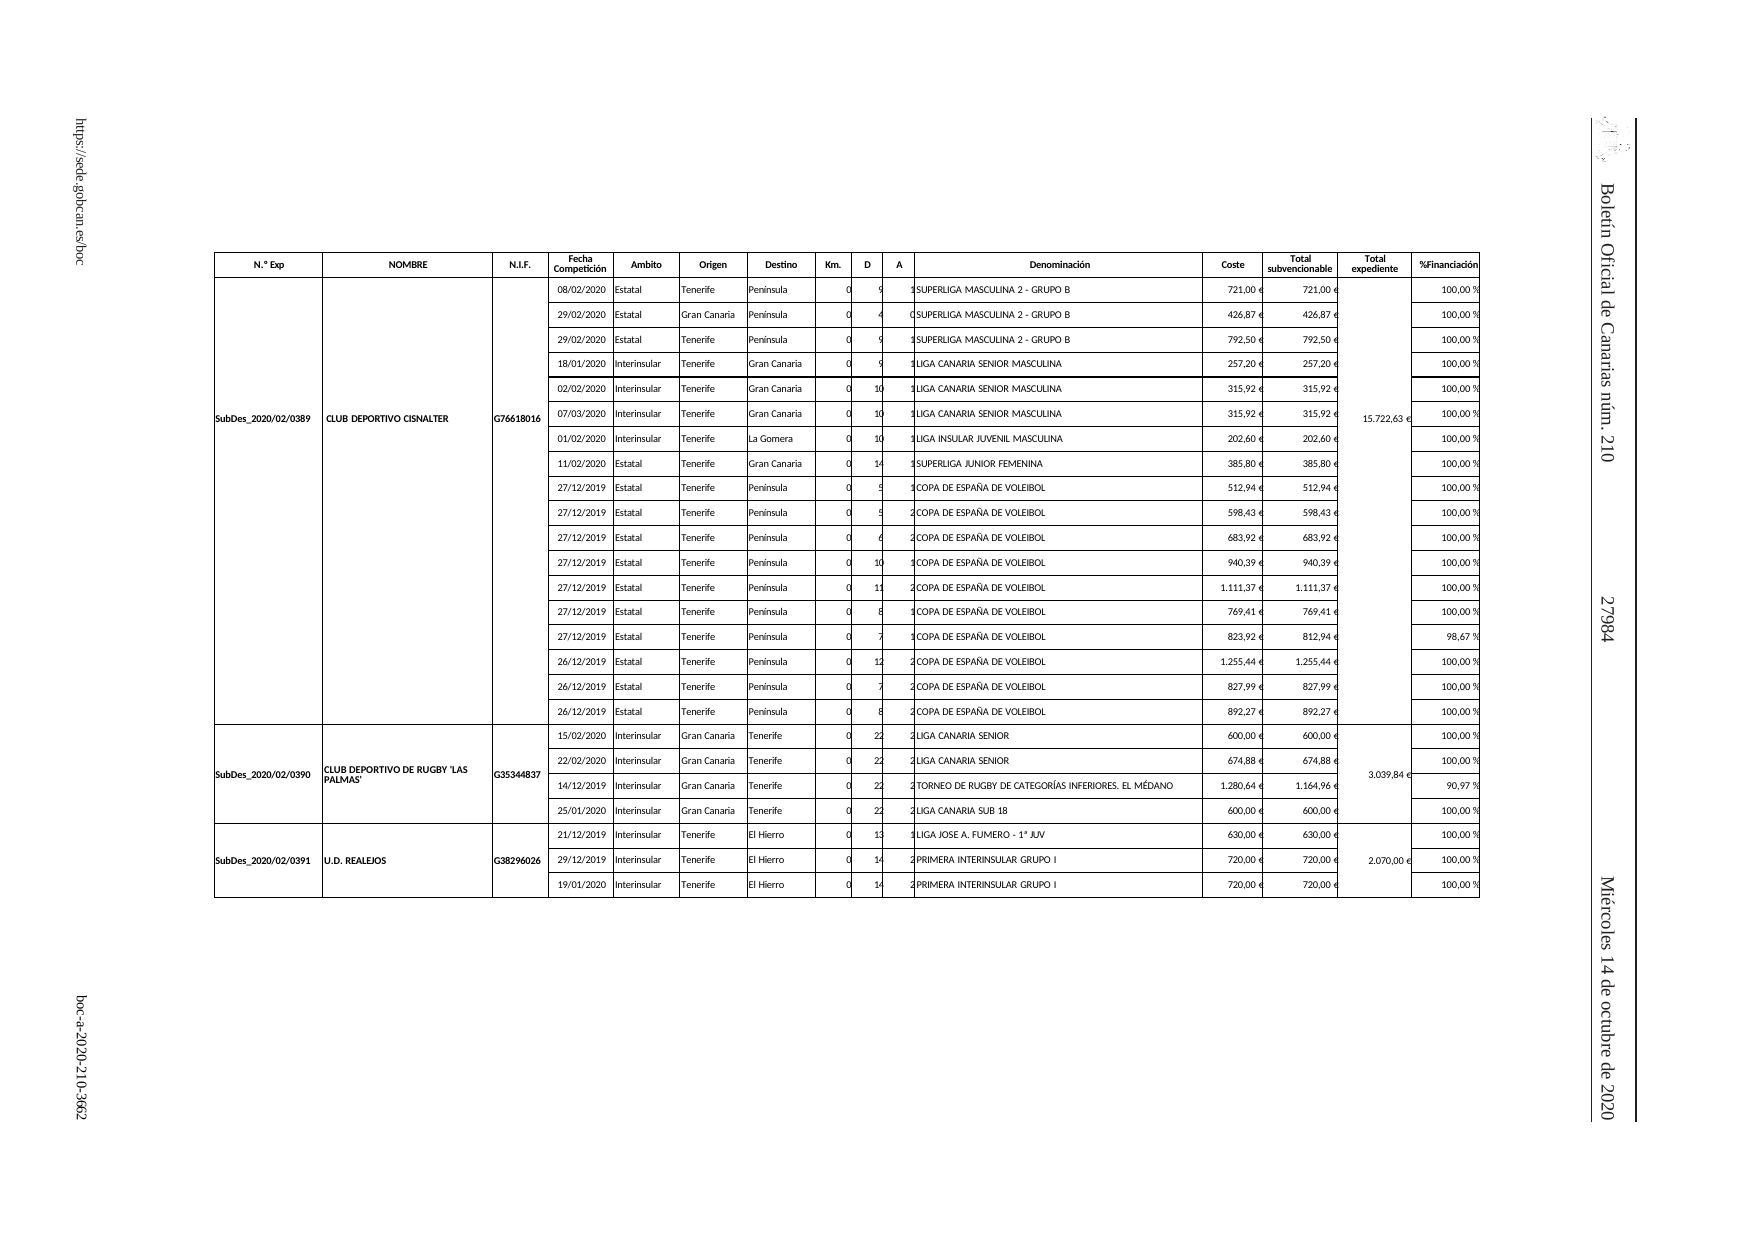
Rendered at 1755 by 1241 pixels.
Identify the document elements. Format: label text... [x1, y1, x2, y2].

table_cell Tenerife [680, 824, 747, 847]
table_cell Península [748, 278, 815, 302]
table_cell 14 [852, 452, 882, 476]
table_cell U.D. REALEJOS [323, 824, 492, 897]
table_cell 14/12/2019 [549, 774, 613, 798]
table_cell Tenerife [680, 551, 747, 575]
table_cell 2 [883, 774, 914, 798]
table_header Denominación [915, 253, 1202, 277]
table_cell 721,00 € [1203, 278, 1262, 302]
table_cell 1.255,44 € [1203, 650, 1262, 674]
table_cell Tenerife [680, 675, 747, 699]
table_cell Interinsular [614, 402, 679, 426]
table_cell Estatal [614, 551, 679, 575]
table_cell 0 [816, 452, 851, 476]
text boc-a-2020-210-3662 [74, 995, 91, 1124]
text Boletín Oficial de Canarias núm. 210 [1598, 183, 1618, 464]
table_cell 7 [852, 625, 882, 649]
table_cell Estatal [614, 650, 679, 674]
table_cell 257,20 € [1263, 353, 1337, 376]
table_cell 0 [816, 873, 851, 897]
table_cell Península [748, 576, 815, 599]
table_cell 100,00 % [1412, 799, 1479, 823]
table_cell 2 [883, 526, 914, 550]
table_cell Interinsular [614, 749, 679, 773]
table_cell Tenerife [748, 799, 815, 823]
table_cell 14 [852, 849, 882, 872]
table_cell 1.111,37 € [1203, 576, 1262, 599]
table_cell 769,41 € [1263, 601, 1337, 624]
table_cell Tenerife [748, 774, 815, 798]
table_cell Tenerife [680, 849, 747, 872]
table_cell Tenerife [748, 725, 815, 748]
table_cell Interinsular [614, 353, 679, 376]
table_cell Estatal [614, 526, 679, 550]
table_cell 100,00 % [1412, 725, 1479, 748]
table_cell 0 [816, 749, 851, 773]
table_cell 385,80 € [1263, 452, 1337, 476]
table_cell 10 [852, 551, 882, 575]
text https://sede.gobcan.es/boc [73, 118, 90, 273]
table_cell COPA DE ESPAÑA DE VOLEIBOL [915, 601, 1202, 624]
table_cell 22/02/2020 [549, 749, 613, 773]
table_cell 2 [883, 749, 914, 773]
table_cell 1.280,64 € [1203, 774, 1262, 798]
table_cell Tenerife [680, 601, 747, 624]
table_cell 100,00 % [1412, 378, 1479, 401]
table_cell 827,99 € [1203, 675, 1262, 699]
table_cell Estatal [614, 501, 679, 525]
table_cell 0 [816, 526, 851, 550]
table_cell 0 [816, 353, 851, 376]
table_cell 0 [883, 303, 914, 327]
table_cell 9 [852, 353, 882, 376]
table_cell 27/12/2019 [549, 576, 613, 599]
table_header D [852, 253, 882, 277]
table_cell Interinsular [614, 725, 679, 748]
table_cell Tenerife [748, 749, 815, 773]
table_cell 100,00 % [1412, 824, 1479, 847]
table_cell 315,92 € [1203, 378, 1262, 401]
table_cell 11/02/2020 [549, 452, 613, 476]
table_cell Península [748, 526, 815, 550]
table_cell 2 [883, 700, 914, 723]
table_cell LIGA CANARIA SENIOR MASCULINA [915, 353, 1202, 376]
table_header Km. [816, 253, 851, 277]
table_cell Estatal [614, 328, 679, 352]
table_cell La Gomera [748, 427, 815, 451]
table_cell 315,92 € [1203, 402, 1262, 426]
table_cell 1.255,44 € [1263, 650, 1337, 674]
table_header Coste [1203, 253, 1262, 277]
table_cell Península [748, 551, 815, 575]
table_cell 792,50 € [1263, 328, 1337, 352]
table_cell 8 [852, 700, 882, 723]
table_cell 720,00 € [1203, 849, 1262, 872]
table_cell 315,92 € [1263, 402, 1337, 426]
table_cell 1.111,37 € [1263, 576, 1337, 599]
table_cell 2 [883, 675, 914, 699]
table_cell Estatal [614, 601, 679, 624]
table_cell 600,00 € [1203, 725, 1262, 748]
table_cell 12 [852, 650, 882, 674]
table_cell 5 [852, 501, 882, 525]
table_cell 1 [883, 278, 914, 302]
table_cell 1 [883, 477, 914, 500]
table_cell 0 [816, 700, 851, 723]
table_cell Estatal [614, 278, 679, 302]
table_cell 0 [816, 278, 851, 302]
table_cell 0 [816, 799, 851, 823]
table_cell 27/12/2019 [549, 551, 613, 575]
table_cell 940,39 € [1263, 551, 1337, 575]
table_cell 100,00 % [1412, 749, 1479, 773]
table_cell Gran Canaria [680, 749, 747, 773]
table_cell 1 [883, 427, 914, 451]
table_cell 315,92 € [1263, 378, 1337, 401]
table_cell 1 [883, 378, 914, 401]
table_cell 1 [883, 353, 914, 376]
table_cell Gran Canaria [680, 774, 747, 798]
table_cell SUPERLIGA MASCULINA 2 ‐ GRUPO B [915, 303, 1202, 327]
table_cell Estatal [614, 700, 679, 723]
table_cell 769,41 € [1203, 601, 1262, 624]
table_header N.I.F. [493, 253, 548, 277]
table_header %Financiación [1412, 253, 1479, 277]
table_cell CLUB DEPORTIVO DE RUGBY 'LAS PALMAS' [323, 725, 492, 823]
table_cell COPA DE ESPAÑA DE VOLEIBOL [915, 675, 1202, 699]
table_cell Interinsular [614, 873, 679, 897]
table_cell 827,99 € [1263, 675, 1337, 699]
table_cell Gran Canaria [680, 303, 747, 327]
table_cell Interinsular [614, 774, 679, 798]
table_cell CLUB DEPORTIVO CISNALTER [323, 278, 492, 723]
table_cell COPA DE ESPAÑA DE VOLEIBOL [915, 700, 1202, 723]
table_cell 100,00 % [1412, 278, 1479, 302]
table_cell 100,00 % [1412, 452, 1479, 476]
table_cell COPA DE ESPAÑA DE VOLEIBOL [915, 576, 1202, 599]
table_cell Tenerife [680, 402, 747, 426]
table_cell 21/12/2019 [549, 824, 613, 847]
table_header N.º Exp [215, 253, 322, 277]
table_cell Tenerife [680, 427, 747, 451]
table_cell PRIMERA INTERINSULAR GRUPO I [915, 873, 1202, 897]
table_cell SUPERLIGA JUNIOR FEMENINA [915, 452, 1202, 476]
table_cell SUPERLIGA MASCULINA 2 ‐ GRUPO B [915, 278, 1202, 302]
table_header Fecha Competición [549, 253, 613, 277]
table_cell G35344837 [493, 725, 548, 823]
table_cell 98,67 % [1412, 625, 1479, 649]
table_cell G76618016 [493, 278, 548, 723]
table_cell 8 [852, 601, 882, 624]
table_cell SubDes_2020/02/0391 [215, 824, 322, 897]
table_header Total expediente [1338, 253, 1411, 277]
table_cell 22 [852, 749, 882, 773]
table_cell Gran Canaria [748, 402, 815, 426]
table_header A [883, 253, 914, 277]
table_cell 7 [852, 675, 882, 699]
table_cell 100,00 % [1412, 700, 1479, 723]
table_cell 1 [883, 551, 914, 575]
table_cell 26/12/2019 [549, 675, 613, 699]
table_cell G38296026 [493, 824, 548, 897]
table_cell Estatal [614, 625, 679, 649]
table_header NOMBRE [323, 253, 492, 277]
table_cell 29/12/2019 [549, 849, 613, 872]
table_cell 3.039,84 € [1338, 725, 1411, 823]
table_cell Gran Canaria [748, 452, 815, 476]
table_cell 100,00 % [1412, 849, 1479, 872]
table_cell Tenerife [680, 328, 747, 352]
table_cell Interinsular [614, 378, 679, 401]
table_cell 14 [852, 873, 882, 897]
table_cell 100,00 % [1412, 477, 1479, 500]
table_cell 0 [816, 601, 851, 624]
table_cell 600,00 € [1263, 799, 1337, 823]
table_cell 0 [816, 824, 851, 847]
table_cell 100,00 % [1412, 576, 1479, 599]
table_cell Península [748, 675, 815, 699]
table_cell Interinsular [614, 427, 679, 451]
table_cell Tenerife [680, 501, 747, 525]
table_cell LIGA JOSE A. FUMERO ‐ 1ª JUV [915, 824, 1202, 847]
table_cell LIGA CANARIA SENIOR MASCULINA [915, 402, 1202, 426]
table_cell LIGA CANARIA SENIOR MASCULINA [915, 378, 1202, 401]
table_cell 600,00 € [1263, 725, 1337, 748]
table_cell 100,00 % [1412, 402, 1479, 426]
table_cell 2 [883, 576, 914, 599]
table_cell 25/01/2020 [549, 799, 613, 823]
table_cell Gran Canaria [680, 725, 747, 748]
table_cell Península [748, 650, 815, 674]
table_cell 1 [883, 328, 914, 352]
table_cell Península [748, 303, 815, 327]
table_cell Península [748, 328, 815, 352]
table_cell COPA DE ESPAÑA DE VOLEIBOL [915, 650, 1202, 674]
table_cell Tenerife [680, 378, 747, 401]
table_cell 0 [816, 725, 851, 748]
table_cell 13 [852, 824, 882, 847]
table_cell Península [748, 625, 815, 649]
table_cell 512,94 € [1203, 477, 1262, 500]
table_cell 823,92 € [1203, 625, 1262, 649]
table_cell 100,00 % [1412, 427, 1479, 451]
table_cell 1 [883, 625, 914, 649]
table_cell El Hierro [748, 824, 815, 847]
table_cell 598,43 € [1263, 501, 1337, 525]
table_cell LIGA CANARIA SENIOR [915, 749, 1202, 773]
table_cell 598,43 € [1203, 501, 1262, 525]
table_cell Península [748, 477, 815, 500]
table_cell 29/02/2020 [549, 328, 613, 352]
table_cell 721,00 € [1263, 278, 1337, 302]
table_cell 27/12/2019 [549, 601, 613, 624]
table_cell El Hierro [748, 873, 815, 897]
table_cell 0 [816, 378, 851, 401]
table_cell TORNEO DE RUGBY DE CATEGORÍAS INFERIORES. EL MÉDANO [915, 774, 1202, 798]
table_cell COPA DE ESPAÑA DE VOLEIBOL [915, 625, 1202, 649]
table_cell 27/12/2019 [549, 526, 613, 550]
table_cell LIGA CANARIA SUB 18 [915, 799, 1202, 823]
text 27984 [1598, 597, 1618, 646]
table_cell 1 [883, 601, 914, 624]
table_cell 100,00 % [1412, 650, 1479, 674]
table_cell 630,00 € [1263, 824, 1337, 847]
table_cell 0 [816, 427, 851, 451]
table_cell 0 [816, 675, 851, 699]
table_cell LIGA INSULAR JUVENIL MASCULINA [915, 427, 1202, 451]
table_cell 2 [883, 799, 914, 823]
table_cell 27/12/2019 [549, 625, 613, 649]
table_cell 892,27 € [1203, 700, 1262, 723]
table_cell 0 [816, 328, 851, 352]
table_cell 426,87 € [1263, 303, 1337, 327]
table_cell 27/12/2019 [549, 477, 613, 500]
table_cell 5 [852, 477, 882, 500]
table_cell Estatal [614, 576, 679, 599]
table_cell Estatal [614, 303, 679, 327]
table_cell SubDes_2020/02/0389 [215, 278, 322, 723]
table_cell 22 [852, 725, 882, 748]
table_cell 6 [852, 526, 882, 550]
table_cell 22 [852, 799, 882, 823]
table_cell COPA DE ESPAÑA DE VOLEIBOL [915, 526, 1202, 550]
table_cell Tenerife [680, 526, 747, 550]
table_cell 22 [852, 774, 882, 798]
table_cell 1 [883, 402, 914, 426]
table_cell 683,92 € [1263, 526, 1337, 550]
table_header Origen [680, 253, 747, 277]
table_cell Tenerife [680, 873, 747, 897]
table_cell Tenerife [680, 625, 747, 649]
table_cell Estatal [614, 452, 679, 476]
table_cell 600,00 € [1203, 799, 1262, 823]
table_cell LIGA CANARIA SENIOR [915, 725, 1202, 748]
table_cell 100,00 % [1412, 501, 1479, 525]
table_cell 100,00 % [1412, 526, 1479, 550]
table_cell 720,00 € [1263, 849, 1337, 872]
table_cell Gran Canaria [680, 799, 747, 823]
table_cell 426,87 € [1203, 303, 1262, 327]
table_cell Tenerife [680, 650, 747, 674]
table_cell 10 [852, 427, 882, 451]
table_cell 29/02/2020 [549, 303, 613, 327]
table_cell COPA DE ESPAÑA DE VOLEIBOL [915, 477, 1202, 500]
table_cell 892,27 € [1263, 700, 1337, 723]
table_cell 9 [852, 278, 882, 302]
table_cell 01/02/2020 [549, 427, 613, 451]
table_cell 100,00 % [1412, 353, 1479, 376]
table_cell 2 [883, 849, 914, 872]
table_cell 11 [852, 576, 882, 599]
table_cell Gran Canaria [748, 353, 815, 376]
table_cell Interinsular [614, 824, 679, 847]
table_cell 10 [852, 378, 882, 401]
table_cell 0 [816, 625, 851, 649]
table_cell COPA DE ESPAÑA DE VOLEIBOL [915, 501, 1202, 525]
table_cell 26/12/2019 [549, 700, 613, 723]
table_cell 202,60 € [1203, 427, 1262, 451]
table_cell 1 [883, 824, 914, 847]
table_header Destino [748, 253, 815, 277]
table_cell Tenerife [680, 576, 747, 599]
table_cell 26/12/2019 [549, 650, 613, 674]
table_cell 2 [883, 725, 914, 748]
table_cell 0 [816, 774, 851, 798]
table_cell Interinsular [614, 799, 679, 823]
table_cell 2.070,00 € [1338, 824, 1411, 897]
table_cell 2 [883, 501, 914, 525]
table_cell Península [748, 601, 815, 624]
table_cell Tenerife [680, 353, 747, 376]
table_cell 720,00 € [1263, 873, 1337, 897]
table_cell Península [748, 501, 815, 525]
table_cell 9 [852, 328, 882, 352]
table_cell 674,88 € [1203, 749, 1262, 773]
table_cell SubDes_2020/02/0390 [215, 725, 322, 823]
table_cell 2 [883, 873, 914, 897]
table_cell Gran Canaria [748, 378, 815, 401]
table_cell 257,20 € [1203, 353, 1262, 376]
table_cell SUPERLIGA MASCULINA 2 ‐ GRUPO B [915, 328, 1202, 352]
table_cell 18/01/2020 [549, 353, 613, 376]
table_cell 0 [816, 501, 851, 525]
table_cell Tenerife [680, 452, 747, 476]
table_cell 10 [852, 402, 882, 426]
table_cell Estatal [614, 477, 679, 500]
table_cell 385,80 € [1203, 452, 1262, 476]
table_header Total subvencionable [1263, 253, 1337, 277]
table_cell 4 [852, 303, 882, 327]
table_cell 0 [816, 477, 851, 500]
table_cell 683,92 € [1203, 526, 1262, 550]
table_cell 630,00 € [1203, 824, 1262, 847]
table_cell 2 [883, 650, 914, 674]
table_cell Península [748, 700, 815, 723]
table_cell 02/02/2020 [549, 378, 613, 401]
table_cell 0 [816, 551, 851, 575]
table_cell 512,94 € [1263, 477, 1337, 500]
table_cell 1.164,96 € [1263, 774, 1337, 798]
table_cell 0 [816, 576, 851, 599]
table_cell COPA DE ESPAÑA DE VOLEIBOL [915, 551, 1202, 575]
table_cell Interinsular [614, 849, 679, 872]
table_cell 100,00 % [1412, 551, 1479, 575]
table_cell Tenerife [680, 700, 747, 723]
table_cell 202,60 € [1263, 427, 1337, 451]
table_cell 100,00 % [1412, 328, 1479, 352]
table_cell Tenerife [680, 278, 747, 302]
table_cell 812,94 € [1263, 625, 1337, 649]
table_cell Tenerife [680, 477, 747, 500]
table_cell 08/02/2020 [549, 278, 613, 302]
table_cell 15.722,63 € [1338, 278, 1411, 723]
table_cell 792,50 € [1203, 328, 1262, 352]
text Miércoles 14 de octubre de 2020 [1598, 876, 1618, 1124]
table_cell 1 [883, 452, 914, 476]
table_header Ambito [614, 253, 679, 277]
table_cell 15/02/2020 [549, 725, 613, 748]
table_cell 720,00 € [1203, 873, 1262, 897]
table_cell 27/12/2019 [549, 501, 613, 525]
table_cell 19/01/2020 [549, 873, 613, 897]
table_cell Estatal [614, 675, 679, 699]
table_cell 0 [816, 303, 851, 327]
table_cell 100,00 % [1412, 873, 1479, 897]
table_cell 0 [816, 402, 851, 426]
table_cell 100,00 % [1412, 303, 1479, 327]
table_cell 0 [816, 849, 851, 872]
table_cell 674,88 € [1263, 749, 1337, 773]
table_cell El Hierro [748, 849, 815, 872]
table_cell 100,00 % [1412, 601, 1479, 624]
table_cell 940,39 € [1203, 551, 1262, 575]
table_cell PRIMERA INTERINSULAR GRUPO I [915, 849, 1202, 872]
table_cell 100,00 % [1412, 675, 1479, 699]
table_cell 0 [816, 650, 851, 674]
table_cell 90,97 % [1412, 774, 1479, 798]
table_cell 07/03/2020 [549, 402, 613, 426]
